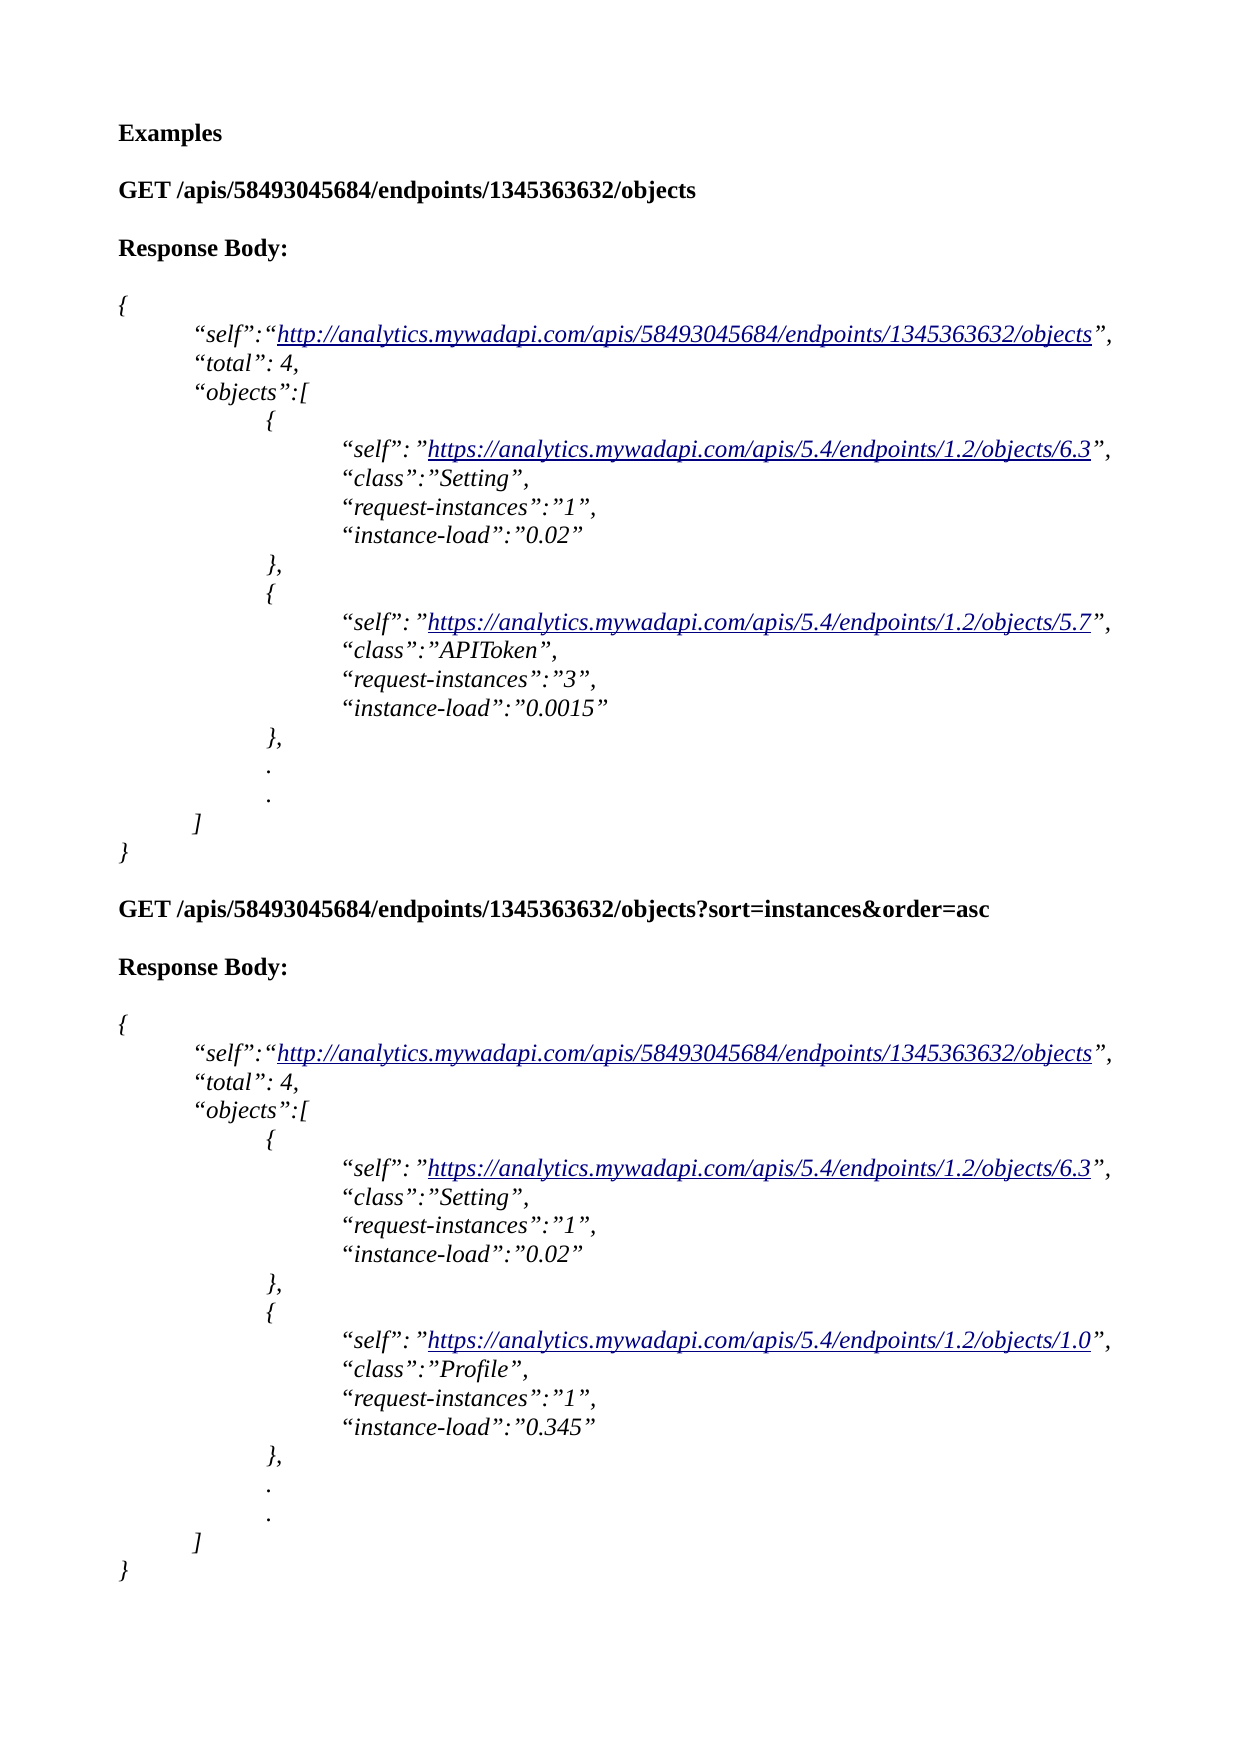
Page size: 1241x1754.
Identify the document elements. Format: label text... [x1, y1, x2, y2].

text . [118, 779, 1122, 808]
text }, [118, 1441, 1122, 1469]
text “instance-load”:”0.02” [118, 521, 1122, 549]
text “request-instances”:”3”, [118, 664, 1122, 693]
text . [118, 751, 1122, 779]
text “request-instances”:”1”, [118, 492, 1122, 521]
text { [118, 406, 1122, 434]
text “request-instances”:”1”, [118, 1211, 1122, 1239]
text { [118, 1124, 1122, 1153]
text “self”: ”https://analytics.mywadapi.com/apis/5.4/endpoints/1.2/objects/5.7”, [118, 607, 1122, 636]
text “total”: 4, [118, 348, 1122, 377]
text “class”:”APIToken”, [118, 636, 1122, 664]
text “request-instances”:”1”, [118, 1383, 1122, 1412]
text }, [118, 549, 1122, 578]
text “class”:”Setting”, [118, 1182, 1122, 1211]
text . [118, 1498, 1122, 1527]
text “objects”:[ [118, 377, 1122, 406]
text { [118, 578, 1122, 607]
text { [118, 1297, 1122, 1326]
text “objects”:[ [118, 1096, 1122, 1124]
text “self”: ”https://analytics.mywadapi.com/apis/5.4/endpoints/1.2/objects/6.3”, [118, 1153, 1122, 1182]
text Examples [118, 118, 1122, 147]
text GET /apis/58493045684/endpoints/1345363632/objects?sort=instances&order=asc [118, 894, 1122, 923]
text GET /apis/58493045684/endpoints/1345363632/objects [118, 176, 1122, 204]
text “self”: ”https://analytics.mywadapi.com/apis/5.4/endpoints/1.2/objects/1.0”, [118, 1326, 1122, 1354]
text “class”:”Profile”, [118, 1354, 1122, 1383]
text “self”:“http://analytics.mywadapi.com/apis/58493045684/endpoints/1345363632/objects”, [118, 319, 1122, 348]
text “instance-load”:”0.02” [118, 1239, 1122, 1268]
text } [118, 837, 1122, 866]
text }, [118, 1268, 1122, 1297]
text { [118, 1009, 1122, 1038]
text “instance-load”:”0.0015” [118, 693, 1122, 722]
text “instance-load”:”0.345” [118, 1412, 1122, 1441]
text “class”:”Setting”, [118, 463, 1122, 492]
text ] [118, 1527, 1122, 1556]
text { [118, 291, 1122, 319]
text “self”: ”https://analytics.mywadapi.com/apis/5.4/endpoints/1.2/objects/6.3”, [118, 434, 1122, 463]
text Response Body: [118, 233, 1122, 262]
text }, [118, 722, 1122, 751]
text Response Body: [118, 952, 1122, 981]
text “total”: 4, [118, 1067, 1122, 1096]
text ] [118, 808, 1122, 837]
text . [118, 1469, 1122, 1498]
text } [118, 1556, 1122, 1584]
text “self”:“http://analytics.mywadapi.com/apis/58493045684/endpoints/1345363632/objects”, [118, 1038, 1122, 1067]
